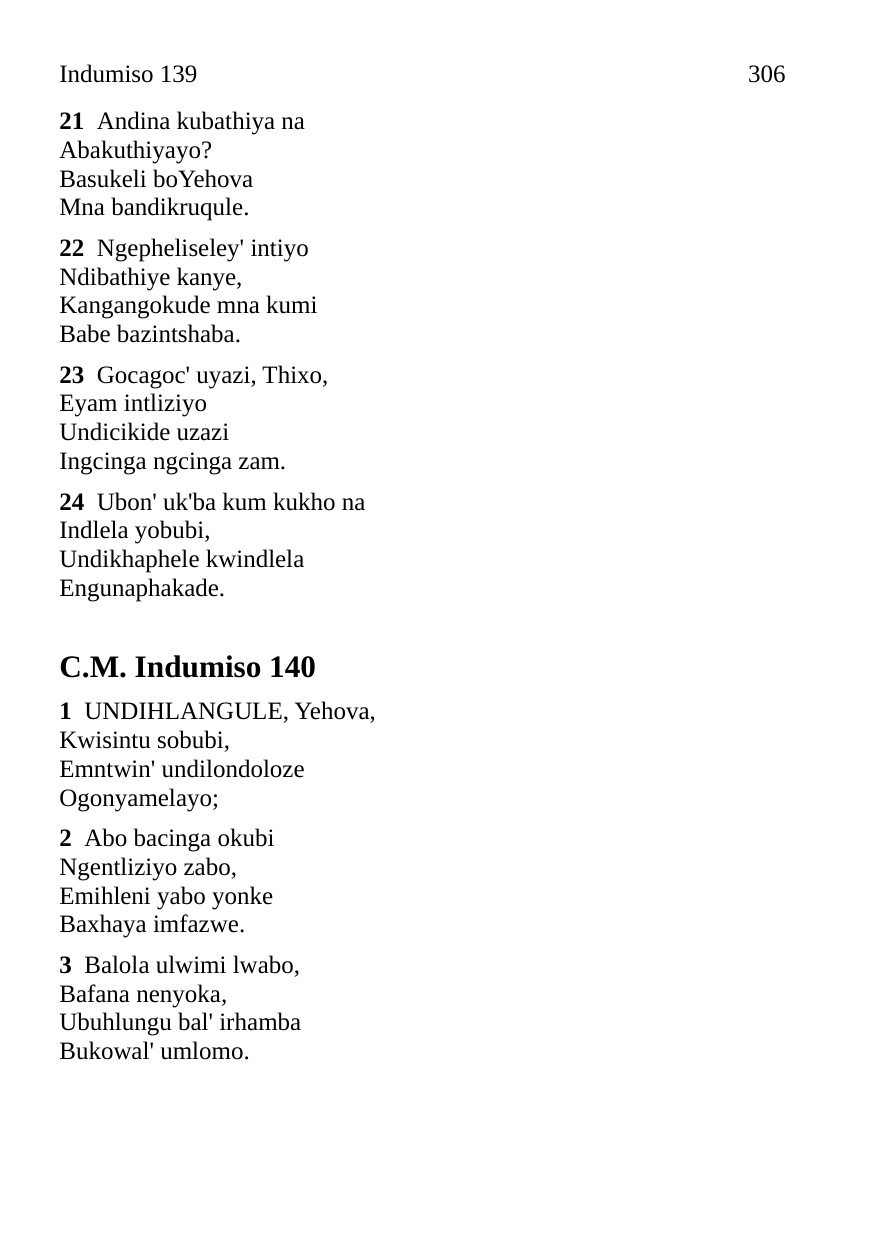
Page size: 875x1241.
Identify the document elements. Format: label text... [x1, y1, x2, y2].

text Bukowal' umlomo. [59, 1036, 786, 1065]
text 21 Andina kubathiya na [59, 106, 786, 135]
text Bafana nenyoka, [59, 979, 786, 1007]
text C.M. Indumiso 140 [59, 649, 786, 685]
text Ngentliziyo zabo, [59, 852, 786, 881]
text Ubuhlungu bal' irhamba [59, 1007, 786, 1036]
text 22 Ngepheliseley' intiyo [59, 233, 786, 262]
text Ogonyamelayo; [59, 783, 786, 811]
text Baxhaya imfazwe. [59, 909, 786, 938]
text Emihleni yabo yonke [59, 881, 786, 909]
text Ndibathiye kanye, [59, 262, 786, 291]
text Undicikide uzazi [59, 417, 786, 446]
text 2 Abo bacinga okubi [59, 823, 786, 852]
text Basukeli boYehova [59, 164, 786, 192]
text 1 UNDIHLANGULE, Yehova, [59, 696, 786, 725]
text Mna bandikruqule. [59, 192, 786, 221]
text Kangangokude mna kumi [59, 291, 786, 319]
text 23 Gocagoc' uyazi, Thixo, [59, 360, 786, 388]
text 24 Ubon' uk'ba kum kukho na [59, 487, 786, 515]
text Undikhaphele kwindlela [59, 544, 786, 573]
text 3 Balola ulwimi lwabo, [59, 950, 786, 979]
text Babe bazintshaba. [59, 319, 786, 348]
text Engunaphakade. [59, 573, 786, 602]
text Ingcinga ngcinga zam. [59, 446, 786, 475]
text Indlela yobubi, [59, 515, 786, 544]
text Kwisintu sobubi, [59, 725, 786, 754]
text Abakuthiyayo? [59, 135, 786, 164]
text Eyam intliziyo [59, 388, 786, 417]
text Emntwin' undilondoloze [59, 754, 786, 783]
